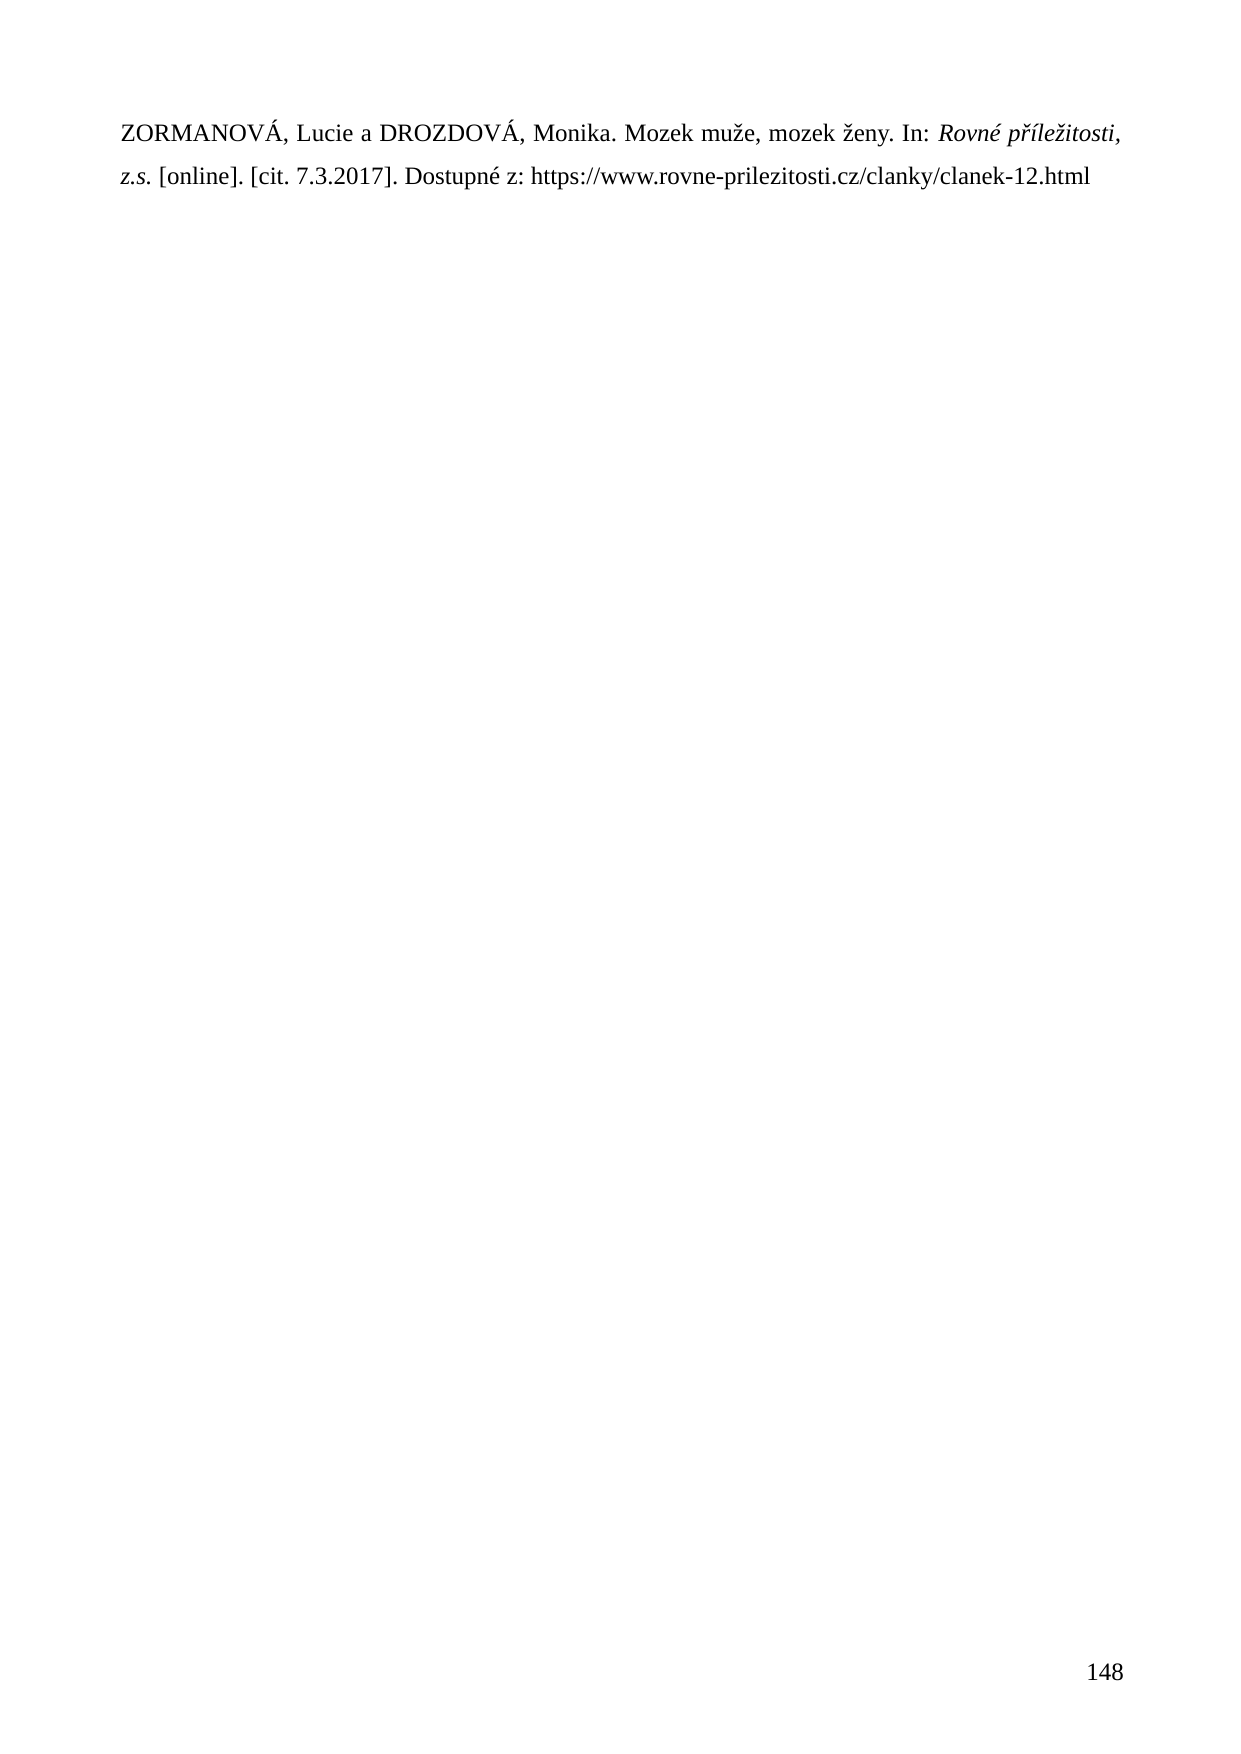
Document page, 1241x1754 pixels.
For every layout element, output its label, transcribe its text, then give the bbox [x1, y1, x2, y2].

text ZORMANOVÁ, Lucie a DROZDOVÁ, Monika. Mozek muže, mozek ženy. In: Rovné příležitosti, z.s. [online]. [cit. 7.3.2017]. Dostupné z: https://www.rovne-prilezitosti.cz/clanky/clanek-12.html [120, 118, 1123, 190]
